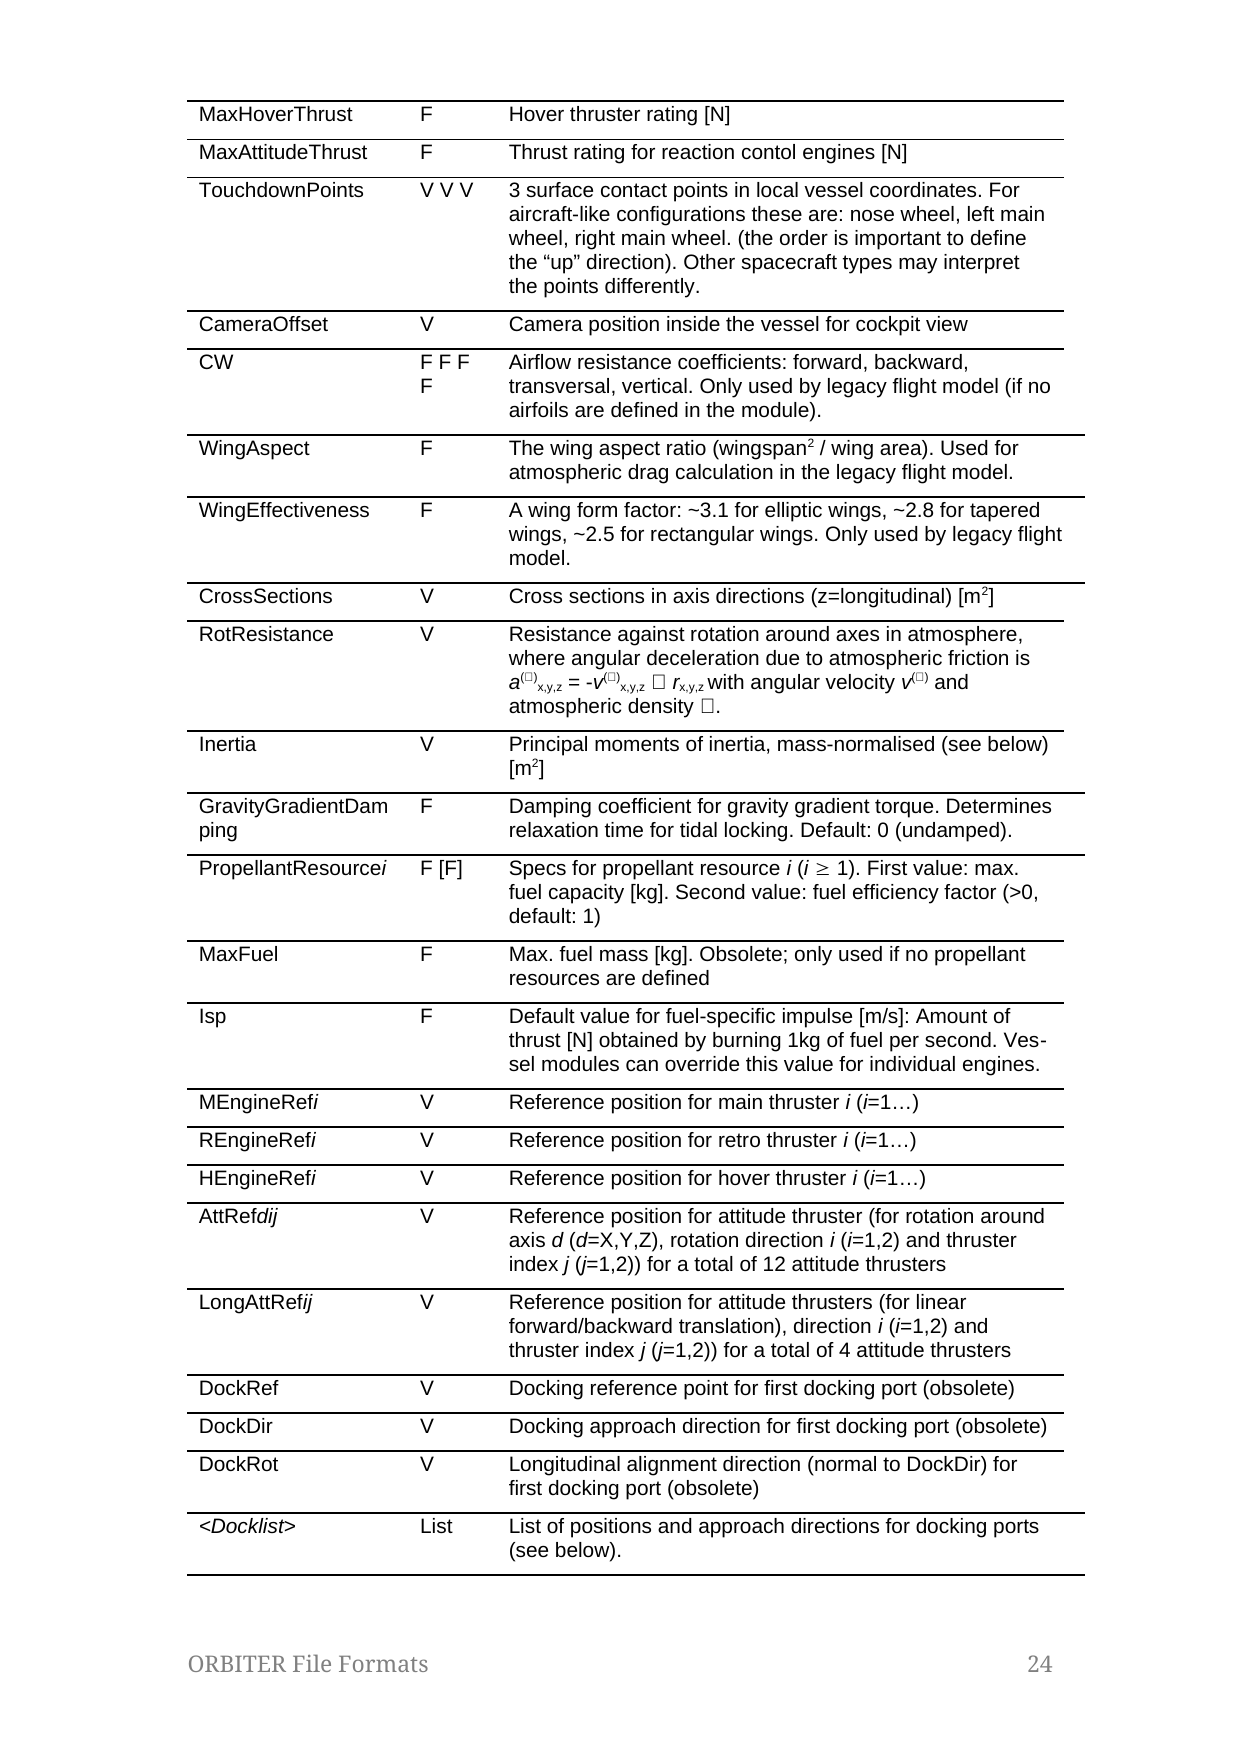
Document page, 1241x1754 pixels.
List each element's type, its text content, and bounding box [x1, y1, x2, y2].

table_cell V [409, 1128, 497, 1164]
table_cell PropellantResourcei [187, 856, 409, 940]
table_cell V V V [409, 178, 497, 310]
table_cell Reference position for retro thruster i (i=1…) [497, 1128, 1063, 1164]
table_cell 3 surface contact points in local vessel coordinates. For aircraft-like configurations these are: nose wheel, left main wheel, right main wheel. (the order is important to define the “up” direction). Other spacecraft types may interpret the points differently. [497, 178, 1063, 310]
table_cell [1064, 1450, 1085, 1512]
table_cell [1064, 1202, 1085, 1288]
table_cell V [409, 1452, 497, 1512]
table_cell V [409, 1290, 497, 1374]
table_cell F [409, 794, 497, 854]
table_cell RotResistance [187, 622, 409, 730]
table_cell Reference position for hover thruster i (i=1…) [497, 1166, 1063, 1202]
table_cell [1064, 1374, 1085, 1412]
table_cell Principal moments of inertia, mass-normalised (see below) [m2] [497, 730, 1085, 792]
table_cell MaxFuel [187, 942, 409, 1002]
table_cell WingEffectiveness [187, 498, 409, 582]
table_cell F F F F [409, 350, 497, 434]
table_cell F [409, 1004, 497, 1088]
table_cell Max. fuel mass [kg]. Obsolete; only used if no propellant resources are defined [497, 942, 1063, 1002]
table_cell V [409, 1166, 497, 1202]
table_cell F [F] [409, 856, 497, 940]
table_cell Reference position for attitude thruster (for rotation around axis d (d=X,Y,Z), rotation direction i (i=1,2) and thruster index j (j=1,2)) for a total of 12 attitude thrusters [497, 1204, 1063, 1288]
table_cell V [409, 584, 497, 620]
table_cell [1064, 856, 1085, 940]
table_cell [1064, 139, 1085, 176]
table_cell CrossSections [187, 584, 409, 620]
table_cell TouchdownPoints [187, 178, 409, 310]
table_cell [1064, 348, 1085, 434]
table_cell V [409, 1090, 497, 1126]
table_cell DockDir [187, 1414, 409, 1450]
table_cell <Docklist> [187, 1514, 409, 1574]
table_cell Camera position inside the vessel for cockpit view [497, 312, 1063, 348]
table_cell [1064, 1002, 1085, 1088]
table_cell Default value for fuel-specific impulse [m/s]: Amount of thrust [N] obtained by burning 1kg of fuel per second. Ves­sel modules can override this value for individual engines. [497, 1004, 1063, 1088]
table_cell DockRef [187, 1376, 409, 1412]
table_cell CameraOffset [187, 312, 409, 348]
table_cell CW [187, 350, 409, 434]
table_cell F [409, 102, 497, 138]
table_cell V [409, 732, 497, 792]
table_cell REngineRefi [187, 1128, 409, 1164]
table_cell [1064, 620, 1085, 730]
table_cell Thrust rating for reaction contol engines [N] [497, 140, 1063, 176]
table_cell [1064, 310, 1085, 348]
table_cell V [409, 1376, 497, 1412]
table_cell V [409, 1204, 497, 1288]
table_cell Damping coefficient for gravity gradient torque. Determines relaxation time for tidal locking. Default: 0 (undamped). [497, 794, 1085, 854]
table_cell LongAttRefij [187, 1290, 409, 1374]
table_cell MaxAttitudeThrust [187, 140, 409, 176]
table_cell F [409, 942, 497, 1002]
table_cell HEngineRefi [187, 1166, 409, 1202]
table_cell [1064, 1088, 1085, 1126]
table_cell [1064, 584, 1085, 620]
table_cell Airflow resistance coefficients: forward, backward, transversal, vertical. Only used by legacy flight model (if no airfoils are defined in the module). [497, 350, 1063, 434]
table_cell Specs for propellant resource i (i  1). First value: max. fuel capacity [kg]. Second value: fuel efficiency factor (>0, default: 1) [497, 856, 1063, 940]
table_cell Hover thruster rating [N] [497, 102, 1063, 138]
table_cell List of positions and approach directions for docking ports (see below). [497, 1514, 1085, 1574]
table_cell [1064, 176, 1085, 310]
table_cell MEngineRefi [187, 1090, 409, 1126]
table_cell F [409, 436, 497, 496]
table_cell V [409, 1414, 497, 1450]
table_cell Reference position for main thruster i (i=1…) [497, 1090, 1063, 1126]
table_cell Longitudinal alignment direction (normal to DockDir) for first docking port (obsolete) [497, 1452, 1063, 1512]
table_cell V [409, 312, 497, 348]
table_cell Cross sections in axis directions (z=longitudinal) [m2] [497, 584, 1063, 620]
table_cell AttRefdij [187, 1204, 409, 1288]
table_cell [1064, 1412, 1085, 1450]
table_cell GravityGradientDamping [187, 794, 409, 854]
table_cell V [409, 622, 497, 730]
table_cell Isp [187, 1004, 409, 1088]
table_cell Docking reference point for first docking port (obsolete) [497, 1376, 1063, 1412]
table_cell [1064, 940, 1085, 1002]
table_cell DockRot [187, 1452, 409, 1512]
table_cell List [409, 1514, 497, 1574]
table_cell [1064, 100, 1085, 138]
table_cell F [409, 498, 497, 582]
table_cell The wing aspect ratio (wingspan2 / wing area). Used for atmospheric drag calculation in the legacy flight model. [497, 436, 1085, 496]
table_cell WingAspect [187, 436, 409, 496]
table_cell MaxHoverThrust [187, 102, 409, 138]
table_cell A wing form factor: ~3.1 for elliptic wings, ~2.8 for tapered wings, ~2.5 for rectangular wings. Only used by legacy flight model. [497, 498, 1085, 582]
table_cell Docking approach direction for first docking port (obsolete) [497, 1414, 1063, 1450]
table_cell [1064, 1126, 1085, 1164]
table_cell F [409, 140, 497, 176]
table_cell [1064, 1164, 1085, 1202]
table_cell [1064, 1288, 1085, 1374]
table_cell Inertia [187, 732, 409, 792]
table_cell Resistance against rotation around axes in atmosphere, where angular deceleration due to atmospheric friction is a()x,y,z = -v()x,y,z  rx,y,z with angular velocity v() and atmospheric density . [497, 622, 1063, 730]
table_cell Reference position for attitude thrusters (for linear forward/backward translation), direction i (i=1,2) and thruster index j (j=1,2)) for a total of 4 attitude thrusters [497, 1290, 1063, 1374]
